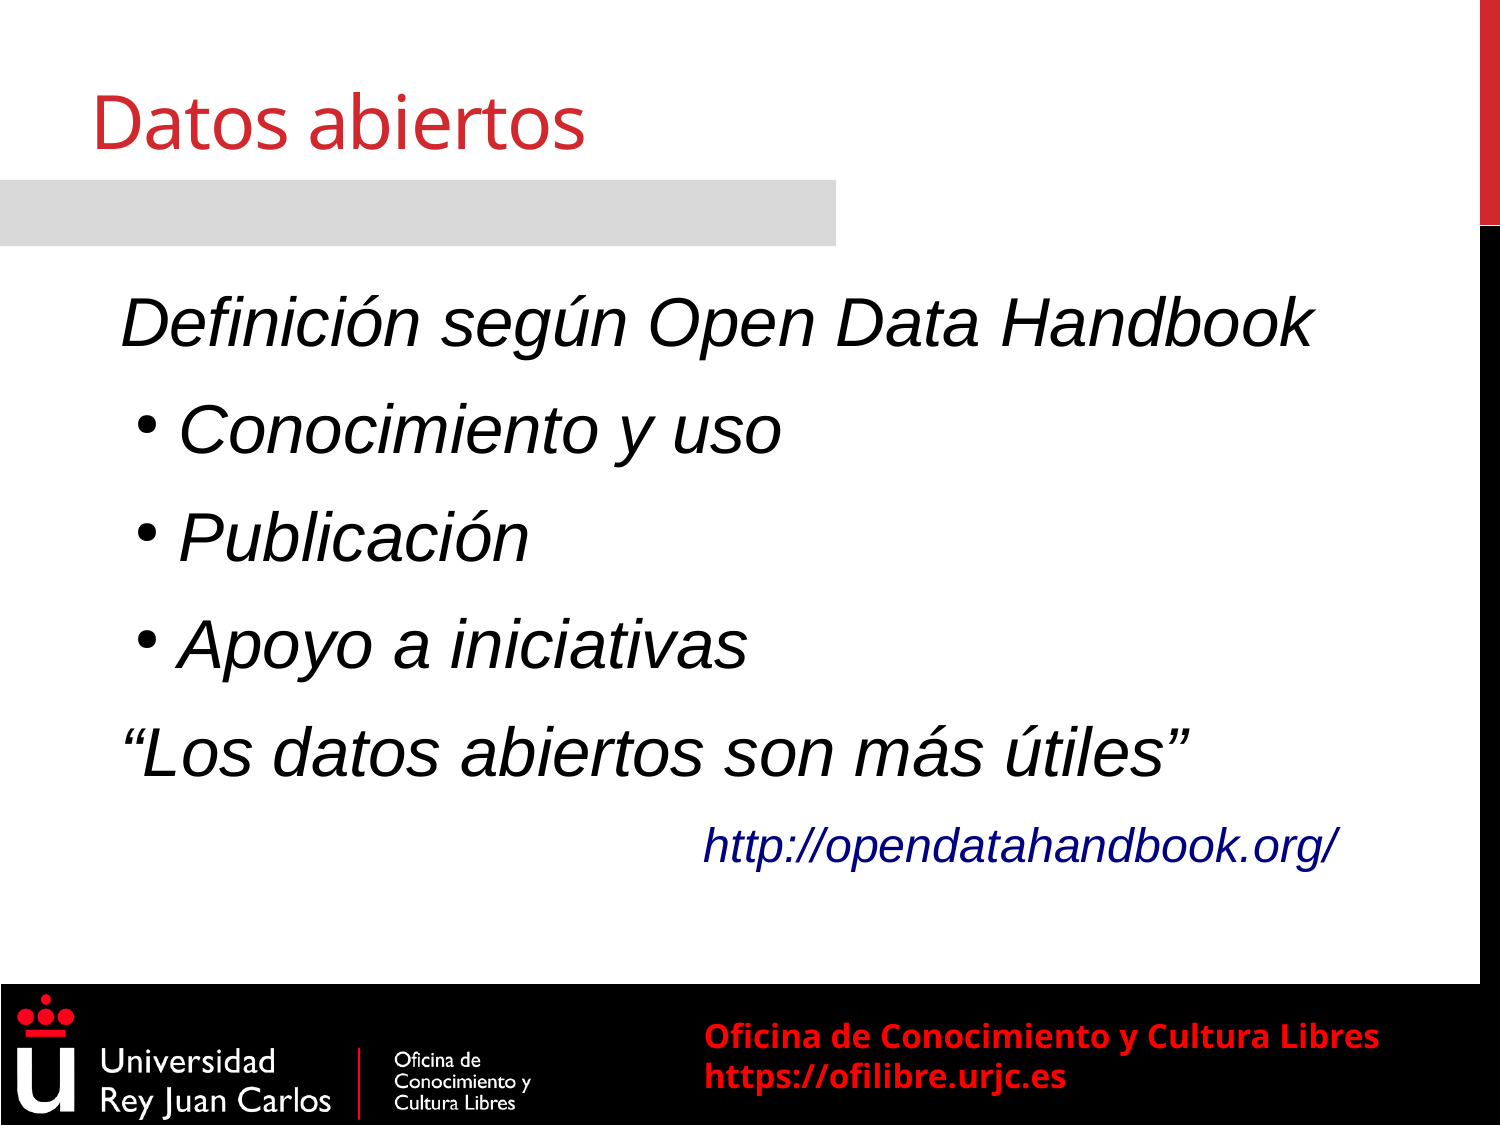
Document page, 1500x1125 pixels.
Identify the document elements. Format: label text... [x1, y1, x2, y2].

title [75, 15, 1425, 172]
picture [17, 994, 531, 1120]
list Definición según Open Data Handbook Conocimiento y uso Publicación Apoyo a iniciativas “Los datos abiertos son más útiles” http://opendatahandbook.org/ [105, 270, 1351, 961]
text_box Datos abiertos [0, 24, 1326, 172]
